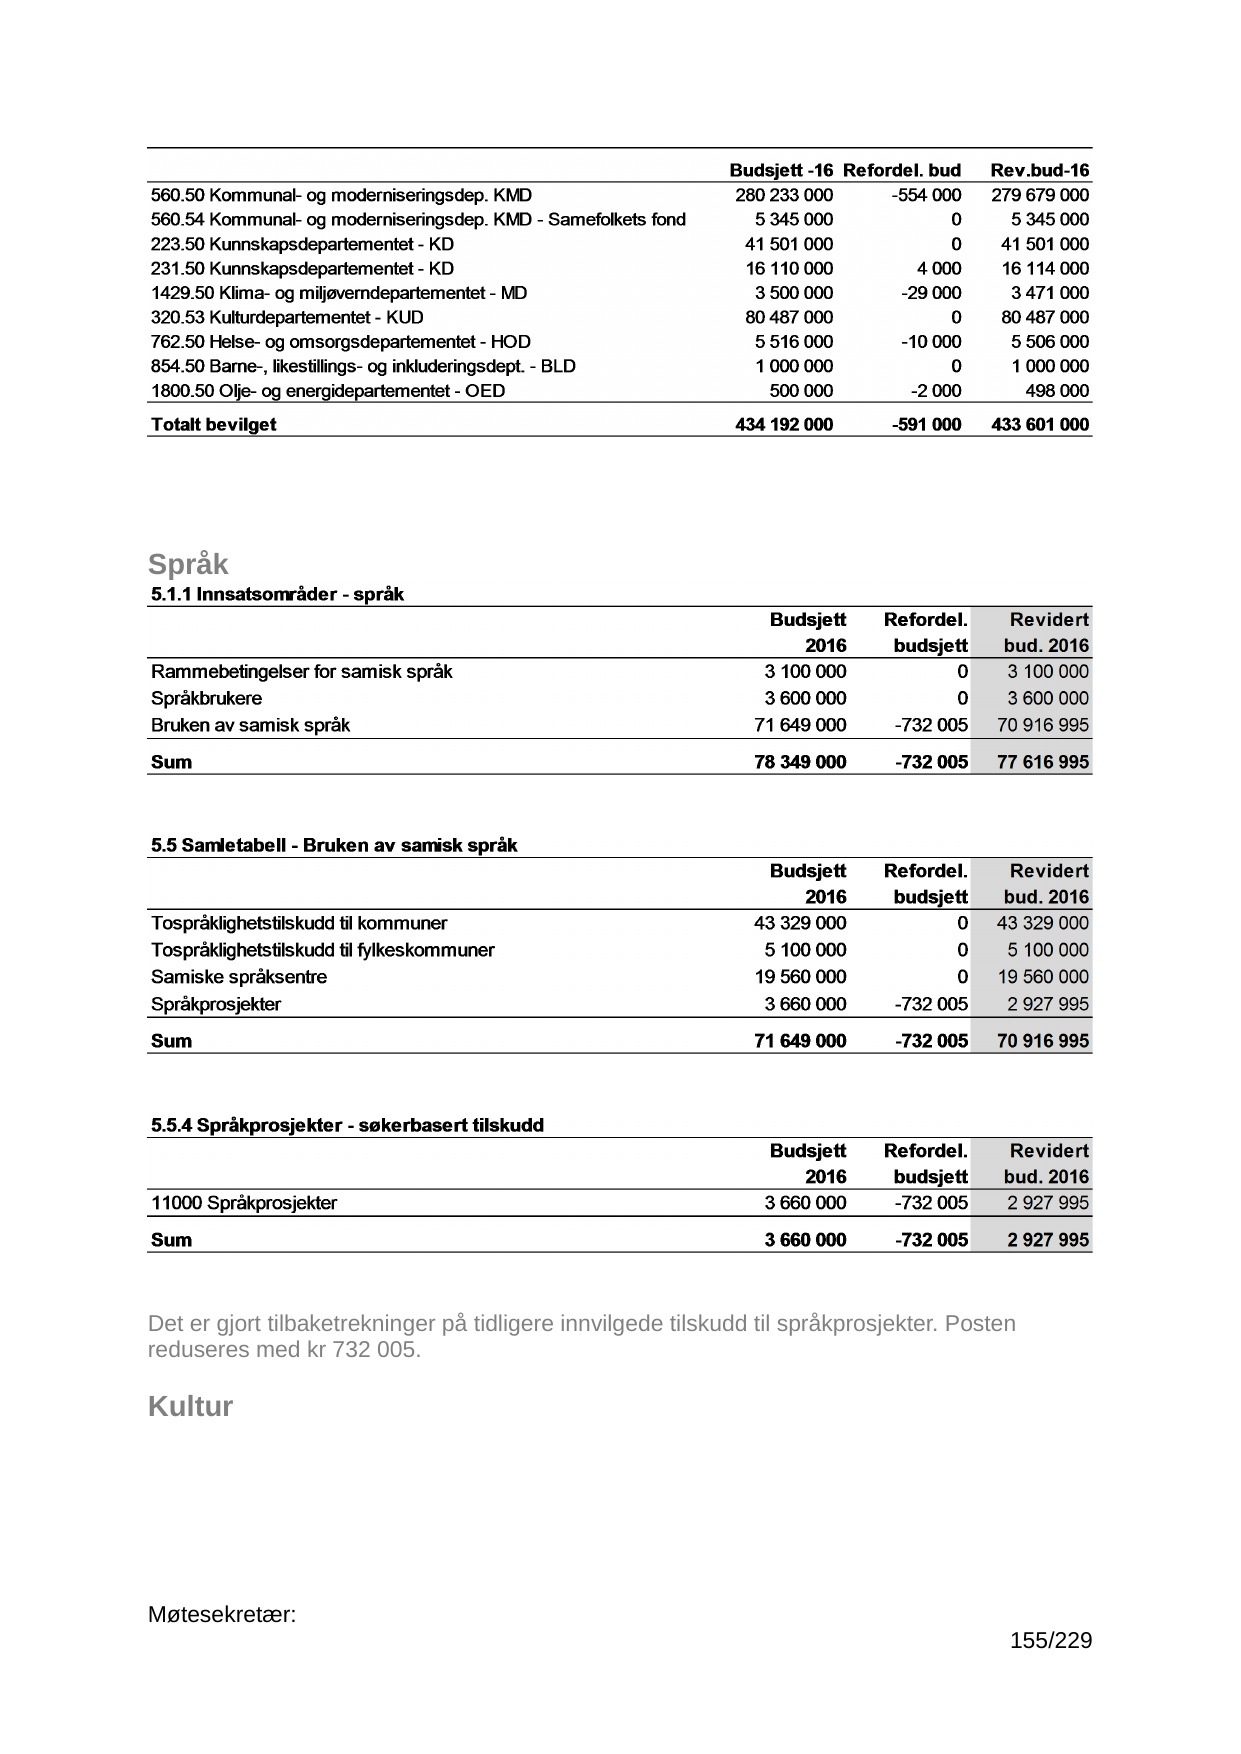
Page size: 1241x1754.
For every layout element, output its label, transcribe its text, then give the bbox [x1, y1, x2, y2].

picture [147, 147, 1093, 437]
picture [147, 1111, 1093, 1253]
table_header Språk Det er gjort tilbaketrekninger på tidligere innvilgede tilskudd til språkprosjekter. Posten reduseres med kr 732 005. Kultur [136, 148, 1104, 1449]
picture [147, 580, 1093, 775]
picture [147, 831, 1093, 1054]
